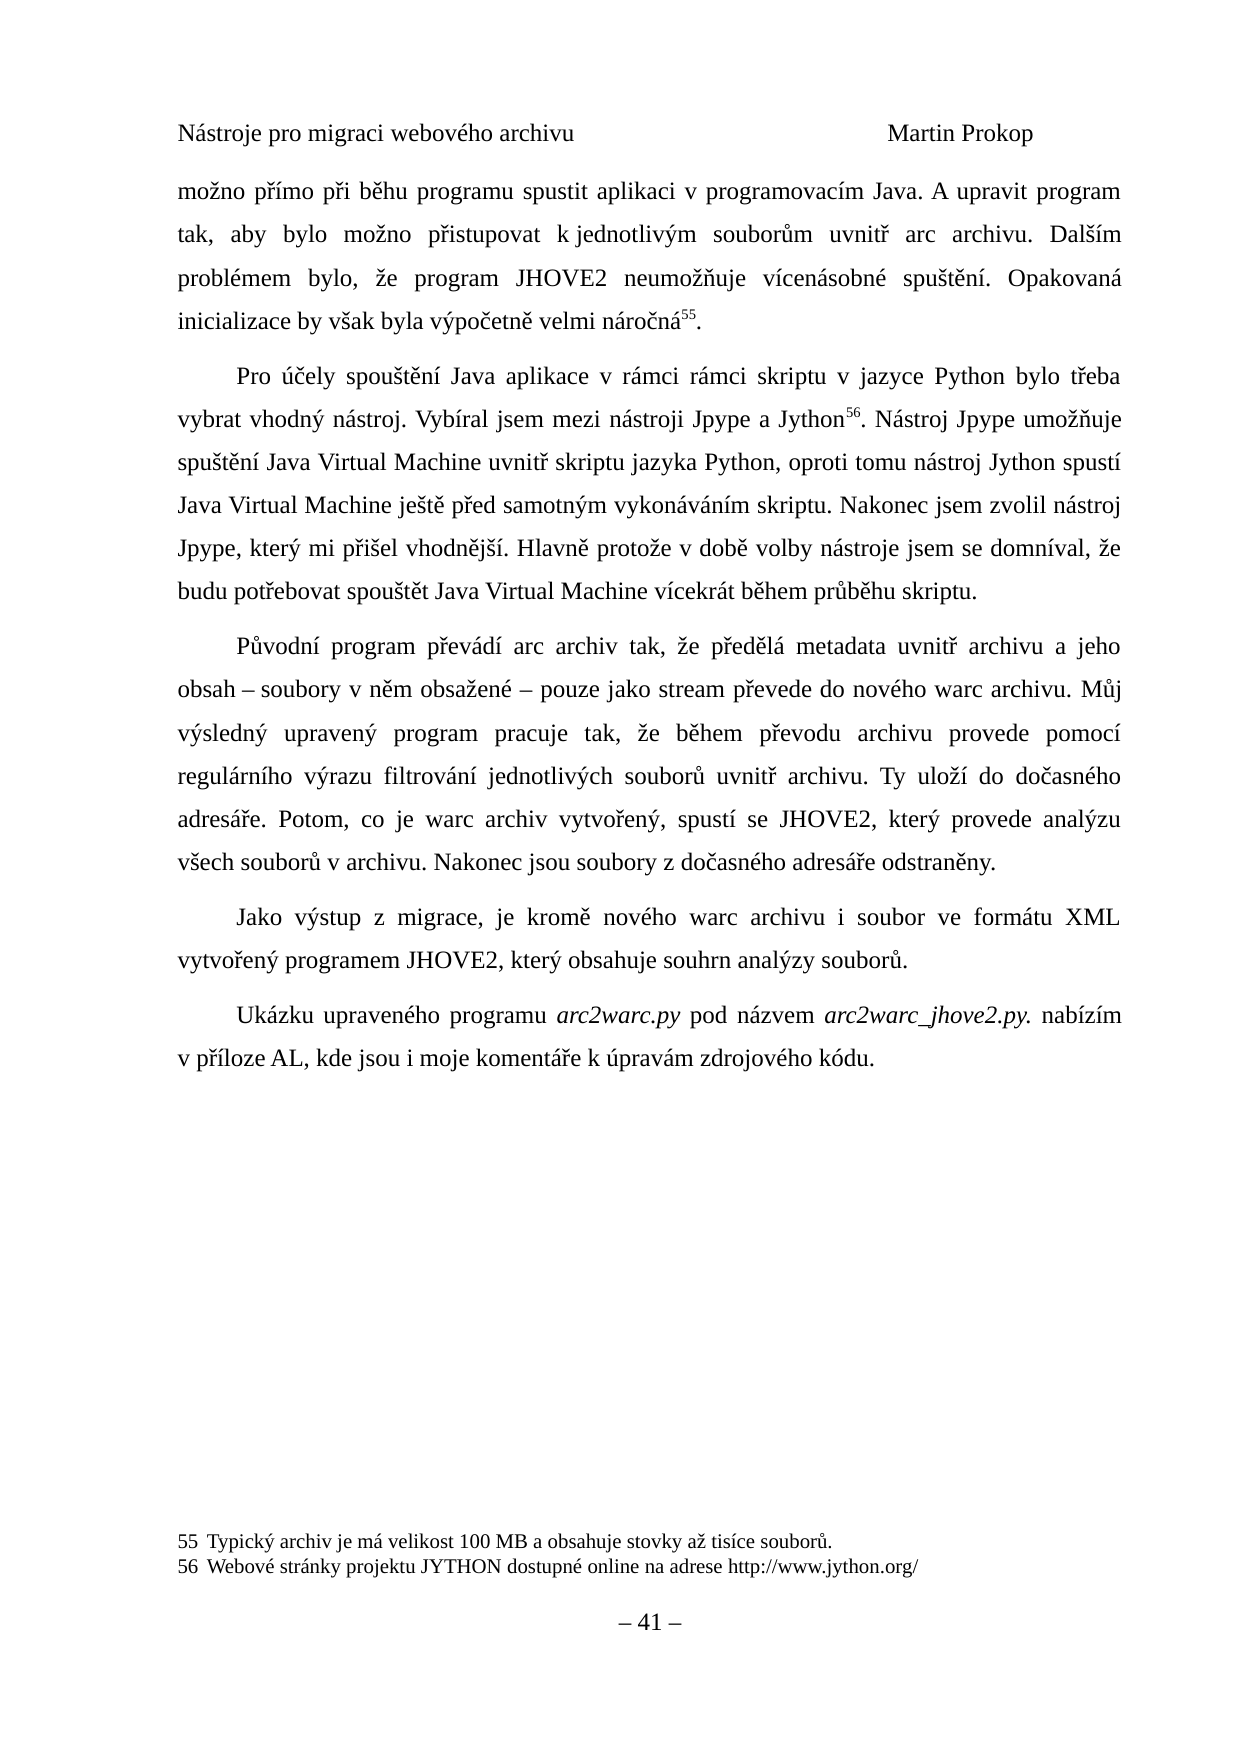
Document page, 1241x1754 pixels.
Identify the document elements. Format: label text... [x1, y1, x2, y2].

text Jako výstup z migrace, je kromě nového warc archivu i soubor ve formátu XML vytvořený programem JHOVE2, který obsahuje souhrn analýzy souborů. [177, 902, 1122, 974]
text Typický archiv je má velikost 100 MB a obsahuje stovky až tisíce souborů. [177, 1529, 1122, 1553]
text Původní program převádí arc archiv tak, že předělá metadata uvnitř archivu a jeho obsah – soubory v něm obsažené – pouze jako stream převede do nového warc archivu. Můj výsledný upravený program pracuje tak, že během převodu archivu provede pomocí regulárního výrazu filtrování jednotlivých souborů uvnitř archivu. Ty uloží do dočasného adresáře. Potom, co je warc archiv vytvořený, spustí se JHOVE2, který provede analýzu všech souborů v archivu. Nakonec jsou soubory z dočasného adresáře odstraněny. [177, 631, 1122, 876]
text možno přímo při běhu programu spustit aplikaci v programovacím Java. A upravit program tak, aby bylo možno přistupovat k jednotlivým souborům uvnitř arc archivu. Dalším problémem bylo, že program JHOVE2 neumožňuje vícenásobné spuštění. Opakovaná inicializace by však byla výpočetně velmi náročná. [177, 176, 1122, 334]
text Pro účely spouštění Java aplikace v rámci rámci skriptu v jazyce Python bylo třeba vybrat vhodný nástroj. Vybíral jsem mezi nástroji Jpype a Jython. Nástroj Jpype umožňuje spuštění Java Virtual Machine uvnitř skriptu jazyka Python, oproti tomu nástroj Jython spustí Java Virtual Machine ještě před samotným vykonáváním skriptu. Nakonec jsem zvolil nástroj Jpype, který mi přišel vhodnější. Hlavně protože v době volby nástroje jsem se domníval, že budu potřebovat spouštět Java Virtual Machine vícekrát během průběhu skriptu. [177, 361, 1122, 605]
text Ukázku upraveného programu arc2warc.py pod názvem arc2warc_jhove2.py. nabízím v příloze AL, kde jsou i moje komentáře k úpravám zdrojového kódu. [177, 1000, 1122, 1072]
text Webové stránky projektu JYTHON dostupné online na adrese http://www.jython.org/ [177, 1553, 1122, 1578]
